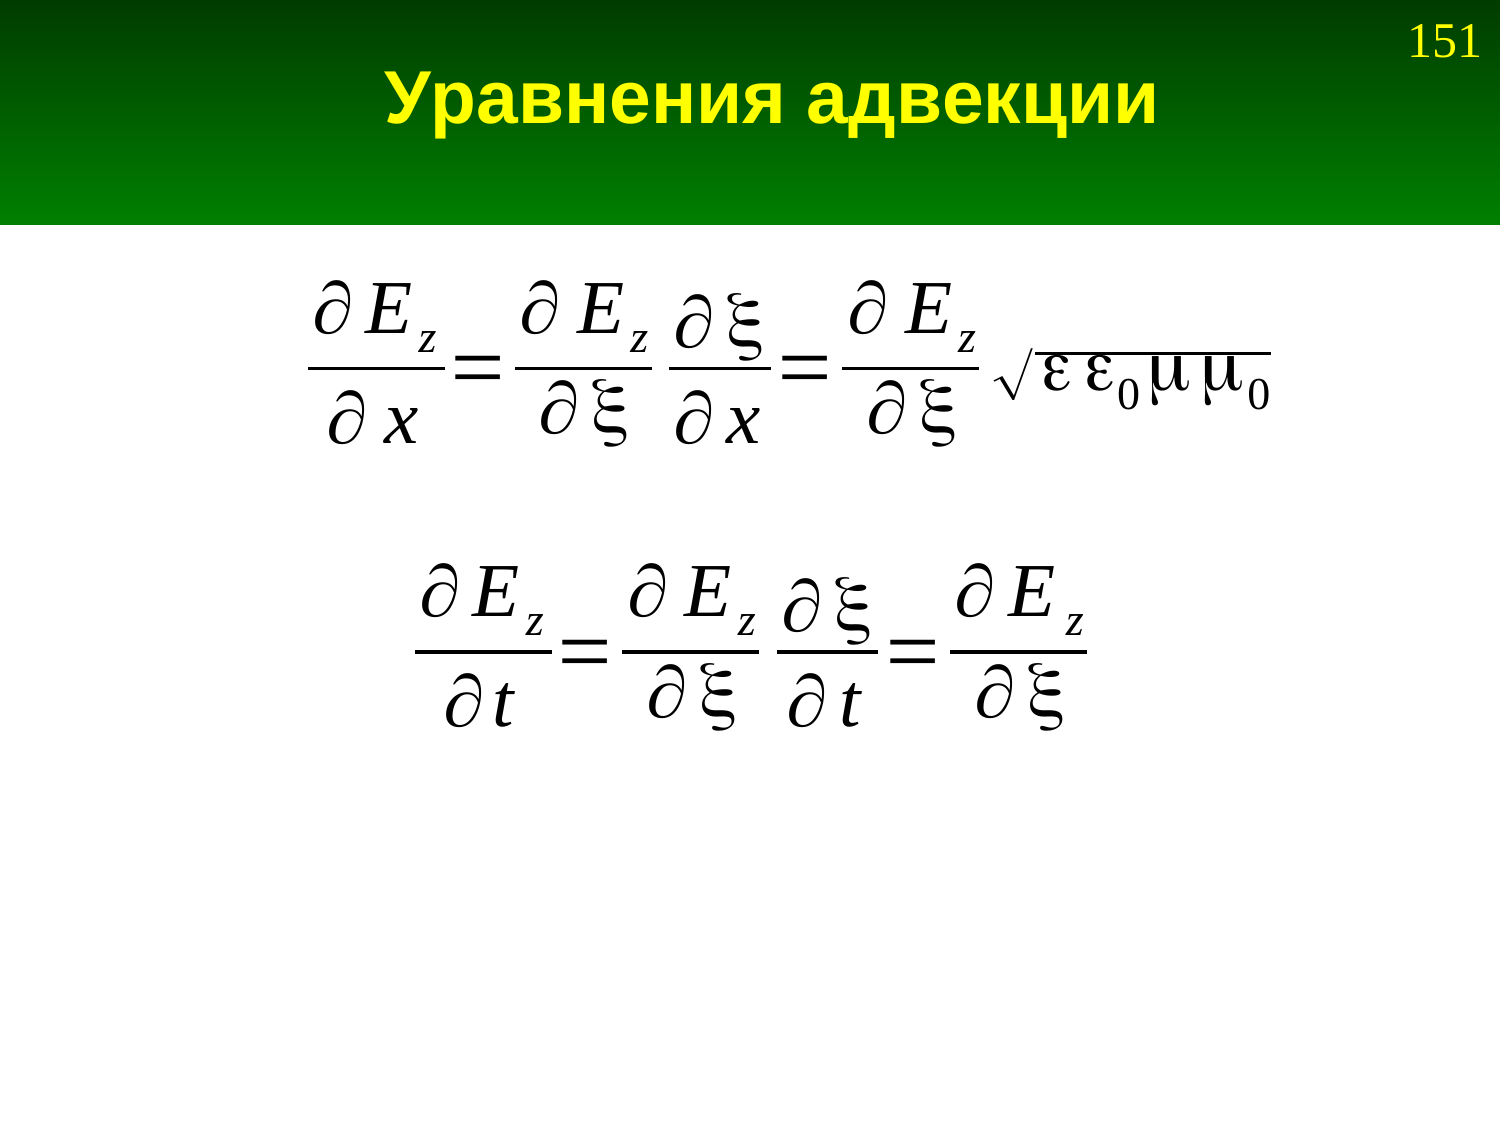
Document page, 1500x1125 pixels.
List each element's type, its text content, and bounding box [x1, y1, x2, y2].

chart [283, 266, 1290, 461]
title Уравнения адвекции [123, 0, 1399, 192]
chart [390, 549, 1110, 745]
